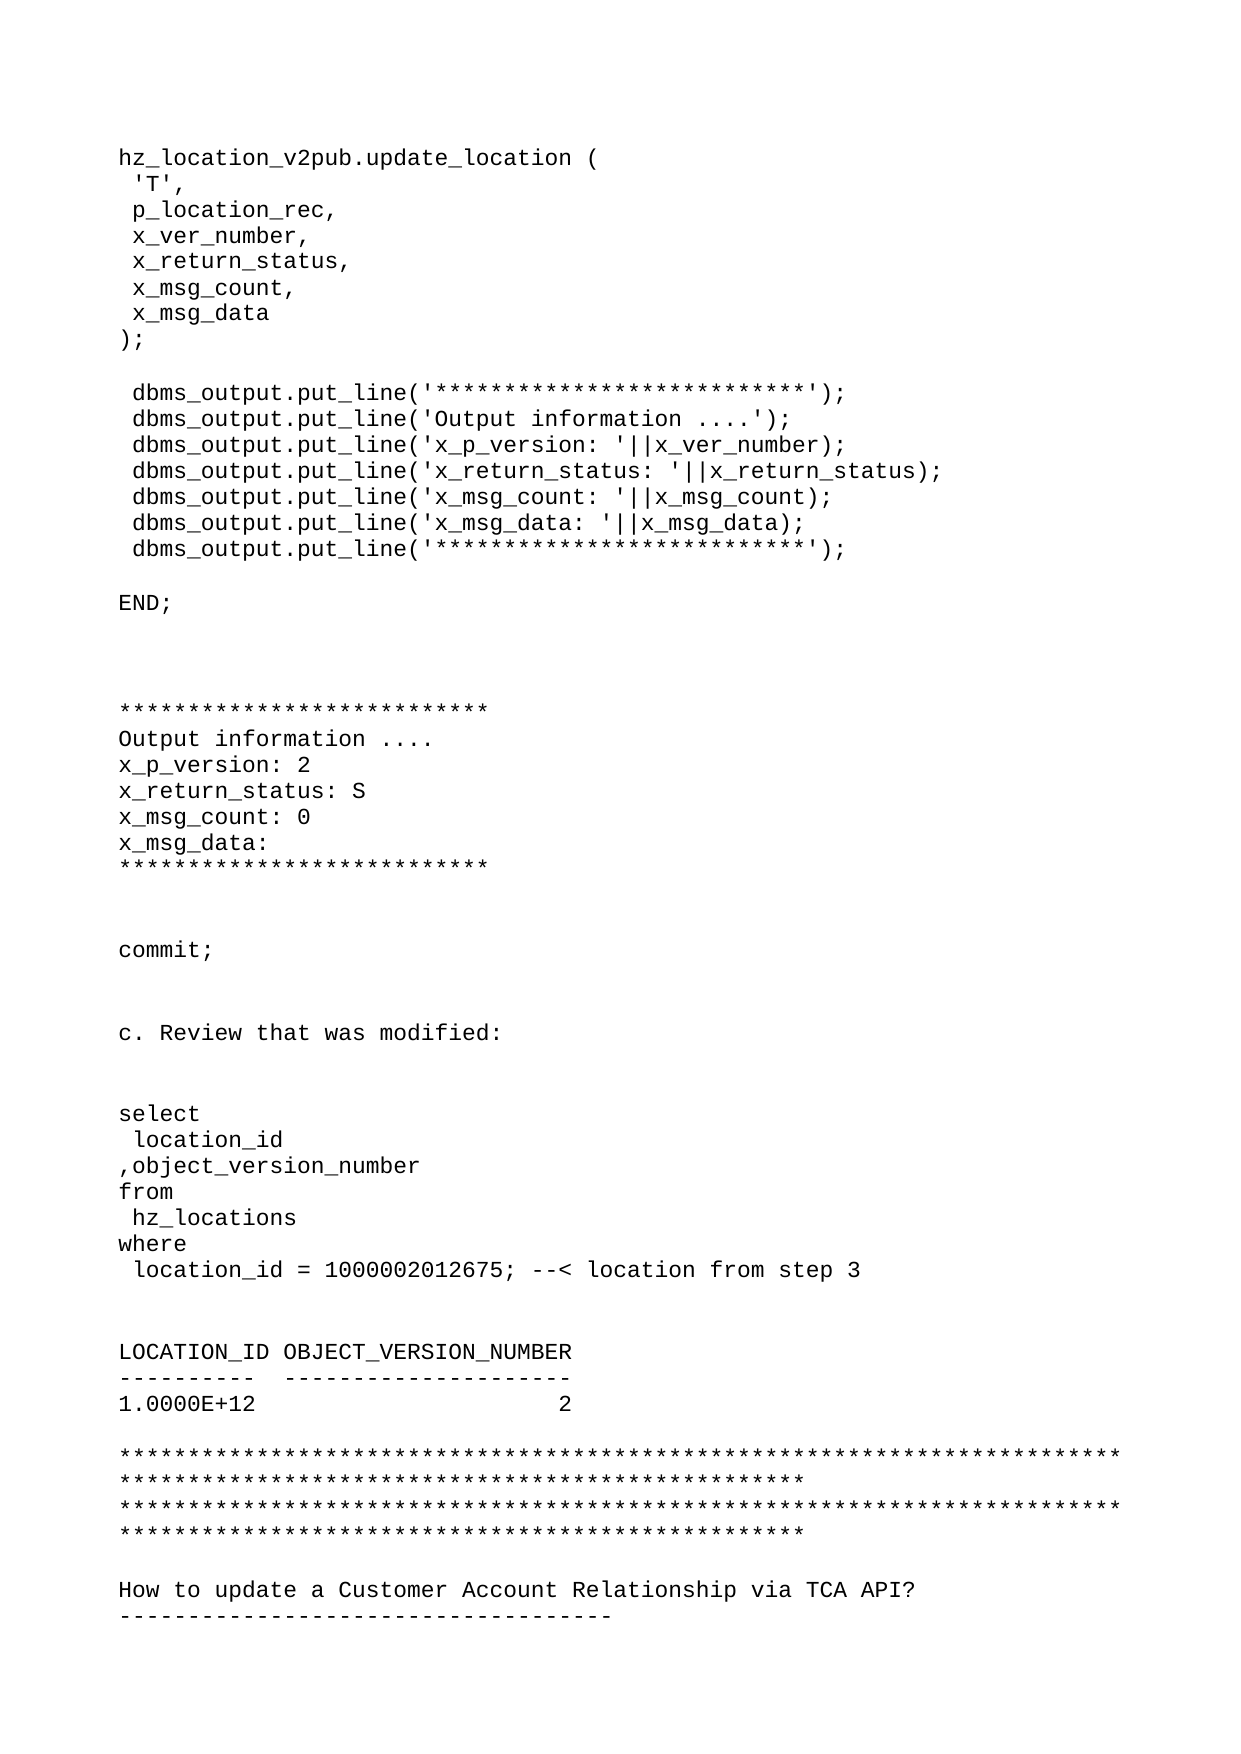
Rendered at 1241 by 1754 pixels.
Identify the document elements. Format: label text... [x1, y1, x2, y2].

text dbms_output.put_line('x_msg_data: '||x_msg_data); [118, 511, 1122, 537]
text ); [118, 328, 1122, 354]
text hz_location_v2pub.update_location ( [118, 146, 1122, 172]
text dbms_output.put_line('x_return_status: '||x_return_status); [118, 459, 1122, 485]
text hz_locations [118, 1207, 1122, 1232]
text ,object_version_number [118, 1155, 1122, 1181]
text x_return_status, [118, 250, 1122, 276]
text x_ver_number, [118, 224, 1122, 250]
text dbms_output.put_line('Output information ....'); [118, 408, 1122, 433]
text LOCATION_ID OBJECT_VERSION_NUMBER [118, 1340, 1122, 1366]
text commit; [118, 939, 1122, 965]
text x_msg_count: 0 [118, 805, 1122, 831]
text *************************************************************************************************************************** [118, 1498, 1122, 1550]
text Output information .... [118, 727, 1122, 753]
text dbms_output.put_line('***************************'); [118, 537, 1122, 563]
text *************************** [118, 857, 1122, 883]
text 1.0000E+12 2 [118, 1392, 1122, 1418]
text x_msg_data: [118, 831, 1122, 857]
text dbms_output.put_line('x_p_version: '||x_ver_number); [118, 433, 1122, 459]
text dbms_output.put_line('x_msg_count: '||x_msg_count); [118, 485, 1122, 511]
text dbms_output.put_line('***************************'); [118, 382, 1122, 408]
text x_return_status: S [118, 779, 1122, 805]
text x_msg_count, [118, 276, 1122, 302]
text 'T', [118, 172, 1122, 198]
text location_id = 1000002012675; --< location from step 3 [118, 1258, 1122, 1284]
text select [118, 1103, 1122, 1129]
text location_id [118, 1129, 1122, 1155]
text ------------------------------------ [118, 1604, 1122, 1630]
text ---------- --------------------- [118, 1366, 1122, 1392]
text from [118, 1181, 1122, 1207]
text x_msg_data [118, 302, 1122, 328]
text c. Review that was modified: [118, 1021, 1122, 1047]
text *************************************************************************************************************************** [118, 1446, 1122, 1498]
text END; [118, 591, 1122, 617]
text How to update a Customer Account Relationship via TCA API? [118, 1578, 1122, 1604]
text p_location_rec, [118, 198, 1122, 224]
text *************************** [118, 701, 1122, 727]
text x_p_version: 2 [118, 753, 1122, 779]
text where [118, 1232, 1122, 1258]
